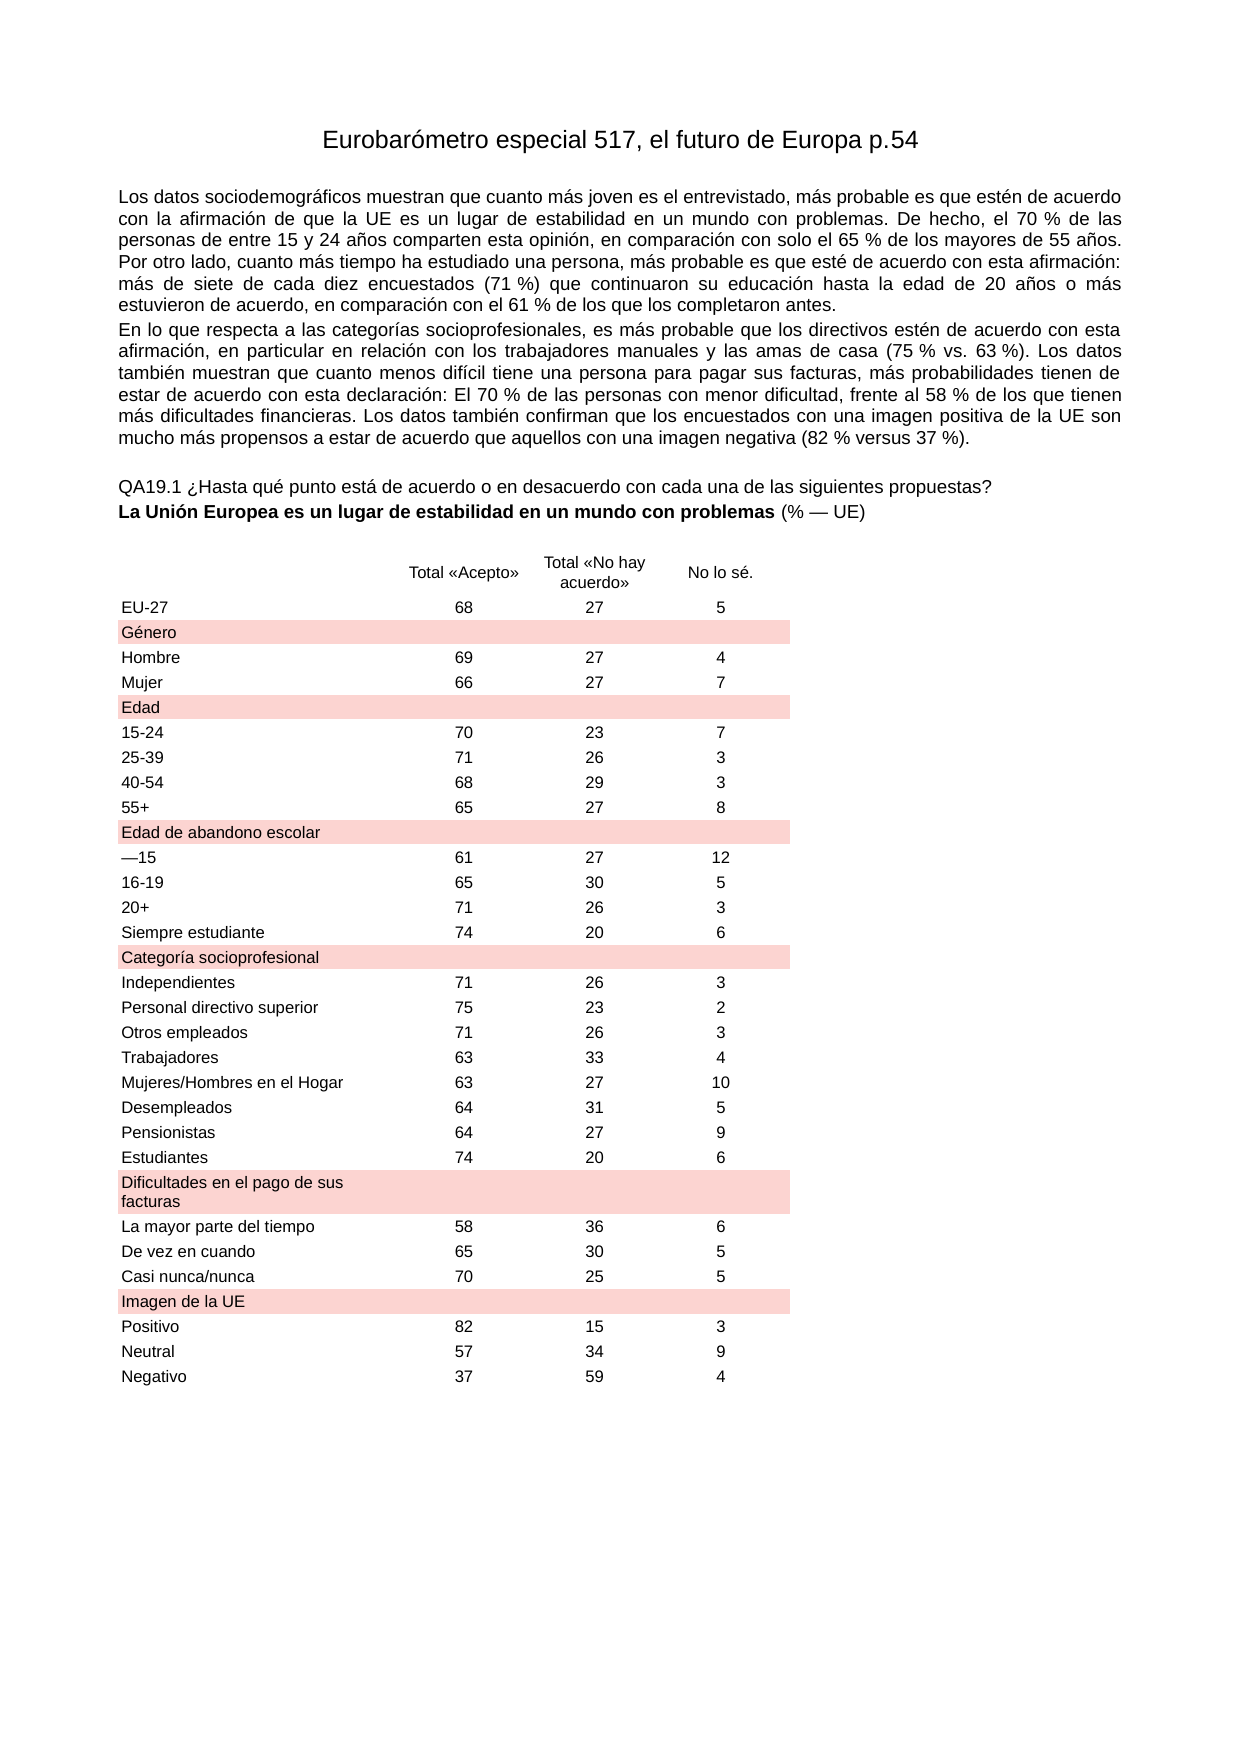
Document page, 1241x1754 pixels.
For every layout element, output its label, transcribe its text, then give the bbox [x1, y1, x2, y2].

table_cell 65 [390, 795, 538, 819]
table_cell [651, 1170, 790, 1214]
table_cell 27 [538, 645, 651, 669]
table_cell [651, 820, 790, 844]
table_cell 9 [651, 1339, 790, 1364]
table_cell 4 [651, 1045, 790, 1069]
table_cell [538, 620, 651, 644]
table_cell Hombre [118, 645, 390, 669]
text QA19.1 ¿Hasta qué punto está de acuerdo o en desacuerdo con cada una de las siguientes propuestas? [118, 476, 1122, 498]
table_cell 26 [538, 970, 651, 994]
table_cell 27 [538, 845, 651, 869]
table_cell 68 [390, 770, 538, 794]
table_cell 3 [651, 1314, 790, 1339]
table_cell EU-27 [118, 595, 390, 619]
table_cell [390, 1289, 538, 1314]
table_cell [538, 820, 651, 844]
table_cell Mujer [118, 670, 390, 694]
table_cell 23 [538, 720, 651, 744]
table_cell 23 [538, 995, 651, 1019]
table_cell 20 [538, 1145, 651, 1169]
table_cell 71 [390, 745, 538, 769]
table_header No lo sé. [651, 550, 790, 594]
table_cell 65 [390, 870, 538, 894]
table_cell 66 [390, 670, 538, 694]
table_cell 9 [651, 1120, 790, 1144]
table_cell 40-54 [118, 770, 390, 794]
table_header [118, 550, 390, 594]
table_cell [651, 945, 790, 969]
table_cell 70 [390, 720, 538, 744]
table_cell 64 [390, 1120, 538, 1144]
table_cell Estudiantes [118, 1145, 390, 1169]
table_cell 12 [651, 845, 790, 869]
table_cell [390, 1170, 538, 1214]
table_cell 33 [538, 1045, 651, 1069]
table_cell Desempleados [118, 1095, 390, 1119]
table_cell 15-24 [118, 720, 390, 744]
table_cell [538, 1289, 651, 1314]
table_cell Personal directivo superior [118, 995, 390, 1019]
table_cell Género [118, 620, 390, 644]
table_cell 63 [390, 1070, 538, 1094]
table_cell 75 [390, 995, 538, 1019]
table_cell 3 [651, 1020, 790, 1044]
table_cell [538, 695, 651, 719]
table_cell [538, 1170, 651, 1214]
table_cell Casi nunca/nunca [118, 1264, 390, 1289]
table_cell 16-19 [118, 870, 390, 894]
table_cell Siempre estudiante [118, 920, 390, 944]
table_cell 61 [390, 845, 538, 869]
table_cell 31 [538, 1095, 651, 1119]
text En lo que respecta a las categorías socioprofesionales, es más probable que los directivos estén de acuerdo con esta afirmación, en particular en relación con los trabajadores manuales y las amas de casa (75 % vs. 63 %). Los datos también muestran que cuanto menos difícil tiene una persona para pagar sus facturas, más probabilidades tienen de estar de acuerdo con esta declaración: El 70 % de las personas con menor dificultad, frente al 58 % de los que tienen más dificultades financieras. Los datos también confirman que los encuestados con una imagen positiva de la UE son mucho más propensos a estar de acuerdo que aquellos con una imagen negativa (82 % versus 37 %). [118, 319, 1122, 448]
table_cell Neutral [118, 1339, 390, 1364]
table_cell 36 [538, 1214, 651, 1239]
table_cell [390, 820, 538, 844]
table_cell 6 [651, 1214, 790, 1239]
table_cell Dificultades en el pago de sus facturas [118, 1170, 390, 1214]
table_cell 5 [651, 1239, 790, 1264]
table_cell 27 [538, 670, 651, 694]
table_cell 34 [538, 1339, 651, 1364]
table_cell 57 [390, 1339, 538, 1364]
table_cell 65 [390, 1239, 538, 1264]
table_cell Edad de abandono escolar [118, 820, 390, 844]
table_cell 20 [538, 920, 651, 944]
table_cell 20+ [118, 895, 390, 919]
table_cell 5 [651, 1095, 790, 1119]
table_cell [390, 695, 538, 719]
table_cell 82 [390, 1314, 538, 1339]
table_cell 6 [651, 920, 790, 944]
table_cell 74 [390, 1145, 538, 1169]
table_cell De vez en cuando [118, 1239, 390, 1264]
table_cell 2 [651, 995, 790, 1019]
table_cell 26 [538, 895, 651, 919]
table_cell 26 [538, 1020, 651, 1044]
table_cell [651, 620, 790, 644]
table_cell 55+ [118, 795, 390, 819]
table_cell —15 [118, 845, 390, 869]
table_cell 6 [651, 1145, 790, 1169]
table_cell 3 [651, 970, 790, 994]
table_cell 71 [390, 1020, 538, 1044]
table_cell [390, 945, 538, 969]
table_cell Categoría socioprofesional [118, 945, 390, 969]
table_cell [390, 620, 538, 644]
table_cell Edad [118, 695, 390, 719]
text Los datos sociodemográficos muestran que cuanto más joven es el entrevistado, más probable es que estén de acuerdo con la afirmación de que la UE es un lugar de estabilidad en un mundo con problemas. De hecho, el 70 % de las personas de entre 15 y 24 años comparten esta opinión, en comparación con solo el 65 % de los mayores de 55 años. Por otro lado, cuanto más tiempo ha estudiado una persona, más probable es que esté de acuerdo con esta afirmación: más de siete de cada diez encuestados (71 %) que continuaron su educación hasta la edad de 20 años o más estuvieron de acuerdo, en comparación con el 61 % de los que los completaron antes. [118, 186, 1122, 315]
table_cell 58 [390, 1214, 538, 1239]
table_cell [651, 695, 790, 719]
table_cell 27 [538, 1070, 651, 1094]
table_cell [538, 945, 651, 969]
table_cell Otros empleados [118, 1020, 390, 1044]
table_cell Positivo [118, 1314, 390, 1339]
table_cell 30 [538, 1239, 651, 1264]
table_cell 25-39 [118, 745, 390, 769]
table_cell 26 [538, 745, 651, 769]
table_cell 27 [538, 1120, 651, 1144]
table_cell 70 [390, 1264, 538, 1289]
table_cell 71 [390, 970, 538, 994]
table_cell 69 [390, 645, 538, 669]
table_header Total «No hay acuerdo» [538, 550, 651, 594]
table_cell 74 [390, 920, 538, 944]
table_cell 37 [390, 1364, 538, 1389]
table_cell 5 [651, 870, 790, 894]
table_cell 3 [651, 770, 790, 794]
table_cell 68 [390, 595, 538, 619]
table_cell 5 [651, 1264, 790, 1289]
text La Unión Europea es un lugar de estabilidad en un mundo con problemas (% — UE) [118, 501, 1122, 522]
table_header Total «Acepto» [390, 550, 538, 594]
table_cell Negativo [118, 1364, 390, 1389]
table_cell 30 [538, 870, 651, 894]
table_cell 71 [390, 895, 538, 919]
table_cell 27 [538, 795, 651, 819]
table_cell 3 [651, 745, 790, 769]
table_cell 4 [651, 1364, 790, 1389]
table_cell 4 [651, 645, 790, 669]
table_cell [651, 1289, 790, 1314]
table_cell 7 [651, 670, 790, 694]
table_cell Trabajadores [118, 1045, 390, 1069]
table_cell 5 [651, 595, 790, 619]
table_cell 63 [390, 1045, 538, 1069]
table_cell 29 [538, 770, 651, 794]
table_cell Imagen de la UE [118, 1289, 390, 1314]
table_cell 7 [651, 720, 790, 744]
table_cell 15 [538, 1314, 651, 1339]
table_cell 25 [538, 1264, 651, 1289]
table_cell 27 [538, 595, 651, 619]
table_cell 8 [651, 795, 790, 819]
table_cell Independientes [118, 970, 390, 994]
table_cell La mayor parte del tiempo [118, 1214, 390, 1239]
table_cell 59 [538, 1364, 651, 1389]
table_cell 10 [651, 1070, 790, 1094]
table_cell Pensionistas [118, 1120, 390, 1144]
table_cell Mujeres/Hombres en el Hogar [118, 1070, 390, 1094]
table_cell 64 [390, 1095, 538, 1119]
table_cell 3 [651, 895, 790, 919]
